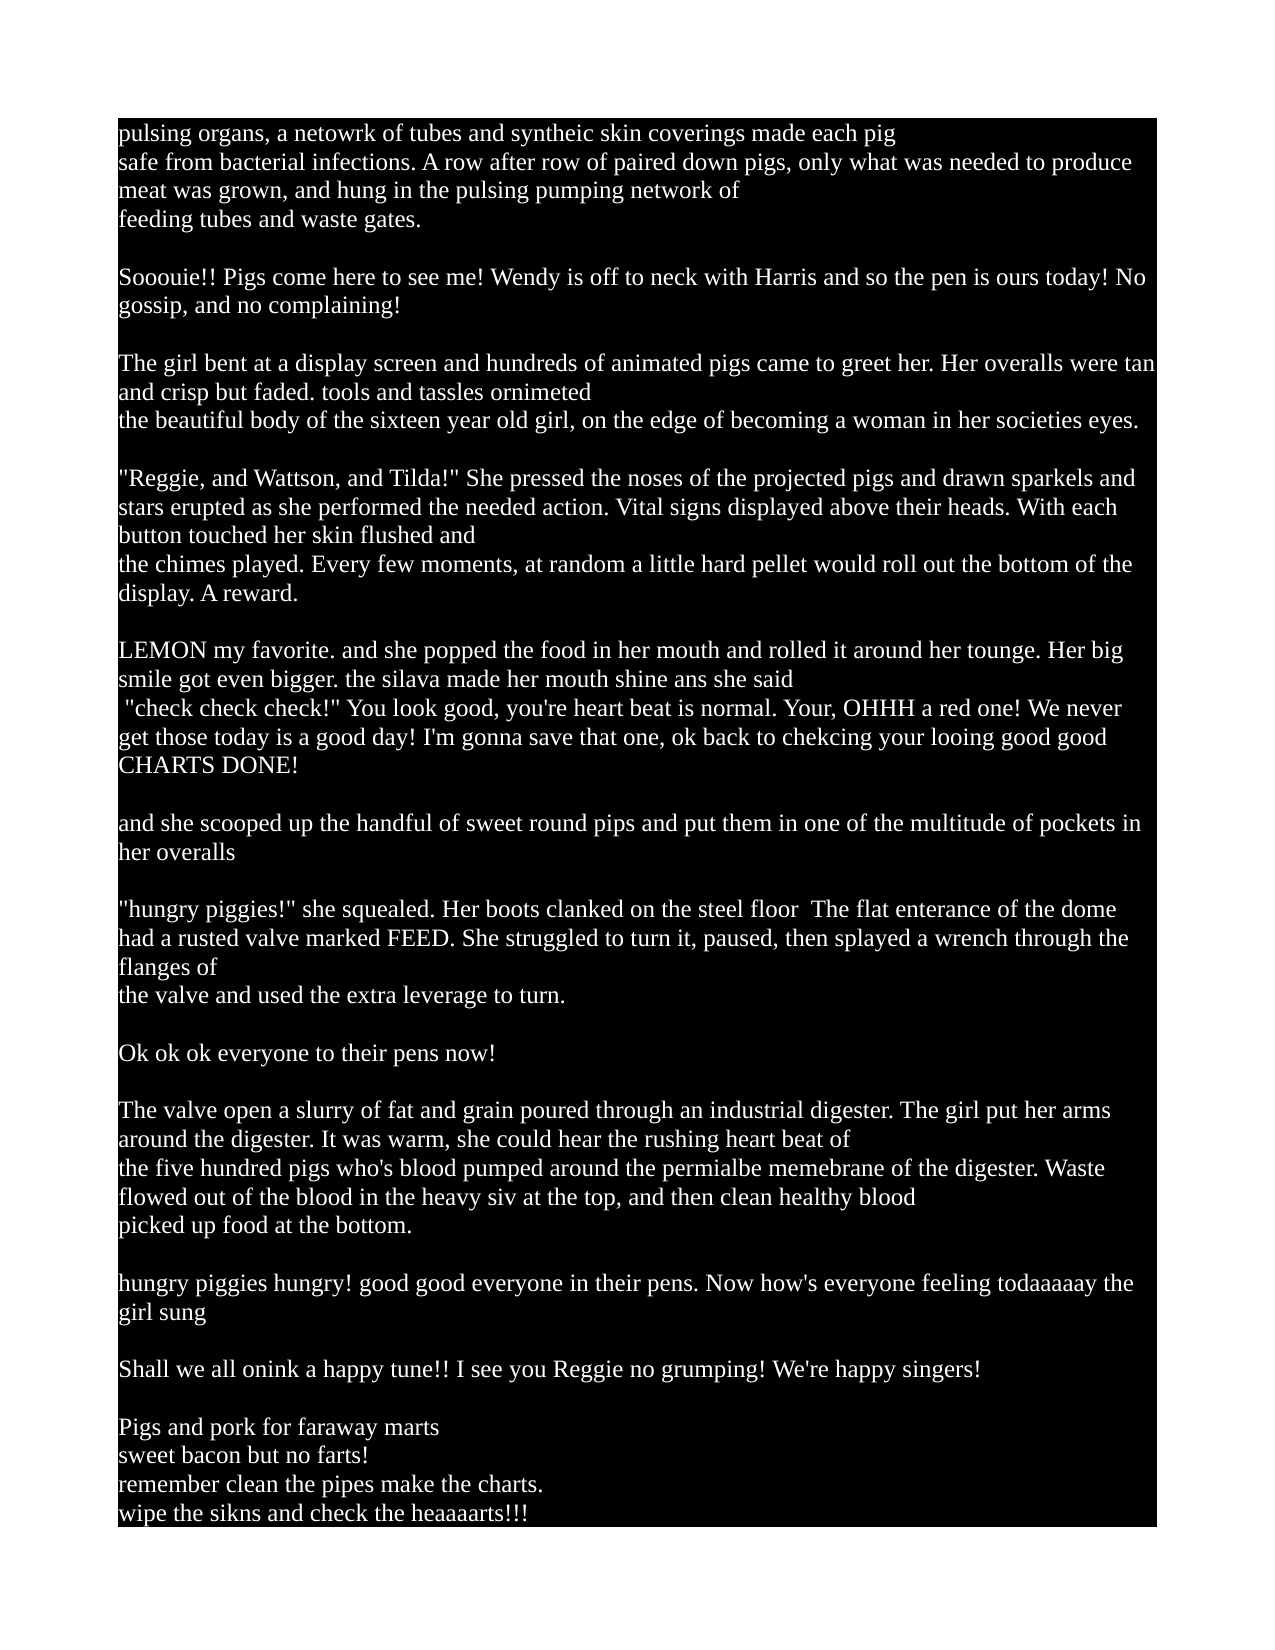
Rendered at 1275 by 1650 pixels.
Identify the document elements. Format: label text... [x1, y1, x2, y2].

text The girl bent at a display screen and hundreds of animated pigs came to greet her. Her overalls were tan and crisp but faded. tools and tassles ornimeted [118, 348, 1157, 406]
text pulsing organs, a netowrk of tubes and syntheic skin coverings made each pig [118, 118, 1157, 147]
text the five hundred pigs who's blood pumped around the permialbe memebrane of the digester. Waste flowed out of the blood in the heavy siv at the top, and then clean healthy blood [118, 1153, 1157, 1211]
text "hungry piggies!" she squealed. Her boots clanked on the steel floor The flat enterance of the dome had a rusted valve marked FEED. She struggled to turn it, paused, then splayed a wrench through the flanges of [118, 894, 1157, 981]
text and she scooped up the handful of sweet round pips and put them in one of the multitude of pockets in her overalls [118, 808, 1157, 866]
text The valve open a slurry of fat and grain poured through an industrial digester. The girl put her arms around the digester. It was warm, she could hear the rushing heart beat of [118, 1096, 1157, 1153]
text CHARTS DONE! [118, 751, 1157, 779]
text "Reggie, and Wattson, and Tilda!" She pressed the noses of the projected pigs and drawn sparkels and stars erupted as she performed the needed action. Vital signs displayed above their heads. With each button touched her skin flushed and [118, 463, 1157, 549]
text Pigs and pork for faraway marts [118, 1412, 1157, 1441]
text sweet bacon but no farts! [118, 1441, 1157, 1469]
text safe from bacterial infections. A row after row of paired down pigs, only what was needed to produce meat was grown, and hung in the pulsing pumping network of [118, 147, 1157, 204]
text Shall we all onink a happy tune!! I see you Reggie no grumping! We're happy singers! [118, 1354, 1157, 1383]
text LEMON my favorite. and she popped the food in her mouth and rolled it around her tounge. Her big smile got even bigger. the silava made her mouth shine ans she said [118, 636, 1157, 693]
text the valve and used the extra leverage to turn. [118, 981, 1157, 1009]
text the chimes played. Every few moments, at random a little hard pellet would roll out the bottom of the display. A reward. [118, 549, 1157, 607]
text wipe the sikns and check the heaaaarts!!! [118, 1498, 1157, 1527]
text Sooouie!! Pigs come here to see me! Wendy is off to neck with Harris and so the pen is ours today! No gossip, and no complaining! [118, 262, 1157, 319]
text hungry piggies hungry! good good everyone in their pens. Now how's everyone feeling todaaaaay the girl sung [118, 1268, 1157, 1326]
text the beautiful body of the sixteen year old girl, on the edge of becoming a woman in her societies eyes. [118, 406, 1157, 434]
text Ok ok ok everyone to their pens now! [118, 1038, 1157, 1067]
text picked up food at the bottom. [118, 1211, 1157, 1239]
text "check check check!" You look good, you're heart beat is normal. Your, OHHH a red one! We never get those today is a good day! I'm gonna save that one, ok back to chekcing your looing good good [118, 693, 1157, 751]
text feeding tubes and waste gates. [118, 204, 1157, 233]
text remember clean the pipes make the charts. [118, 1469, 1157, 1498]
